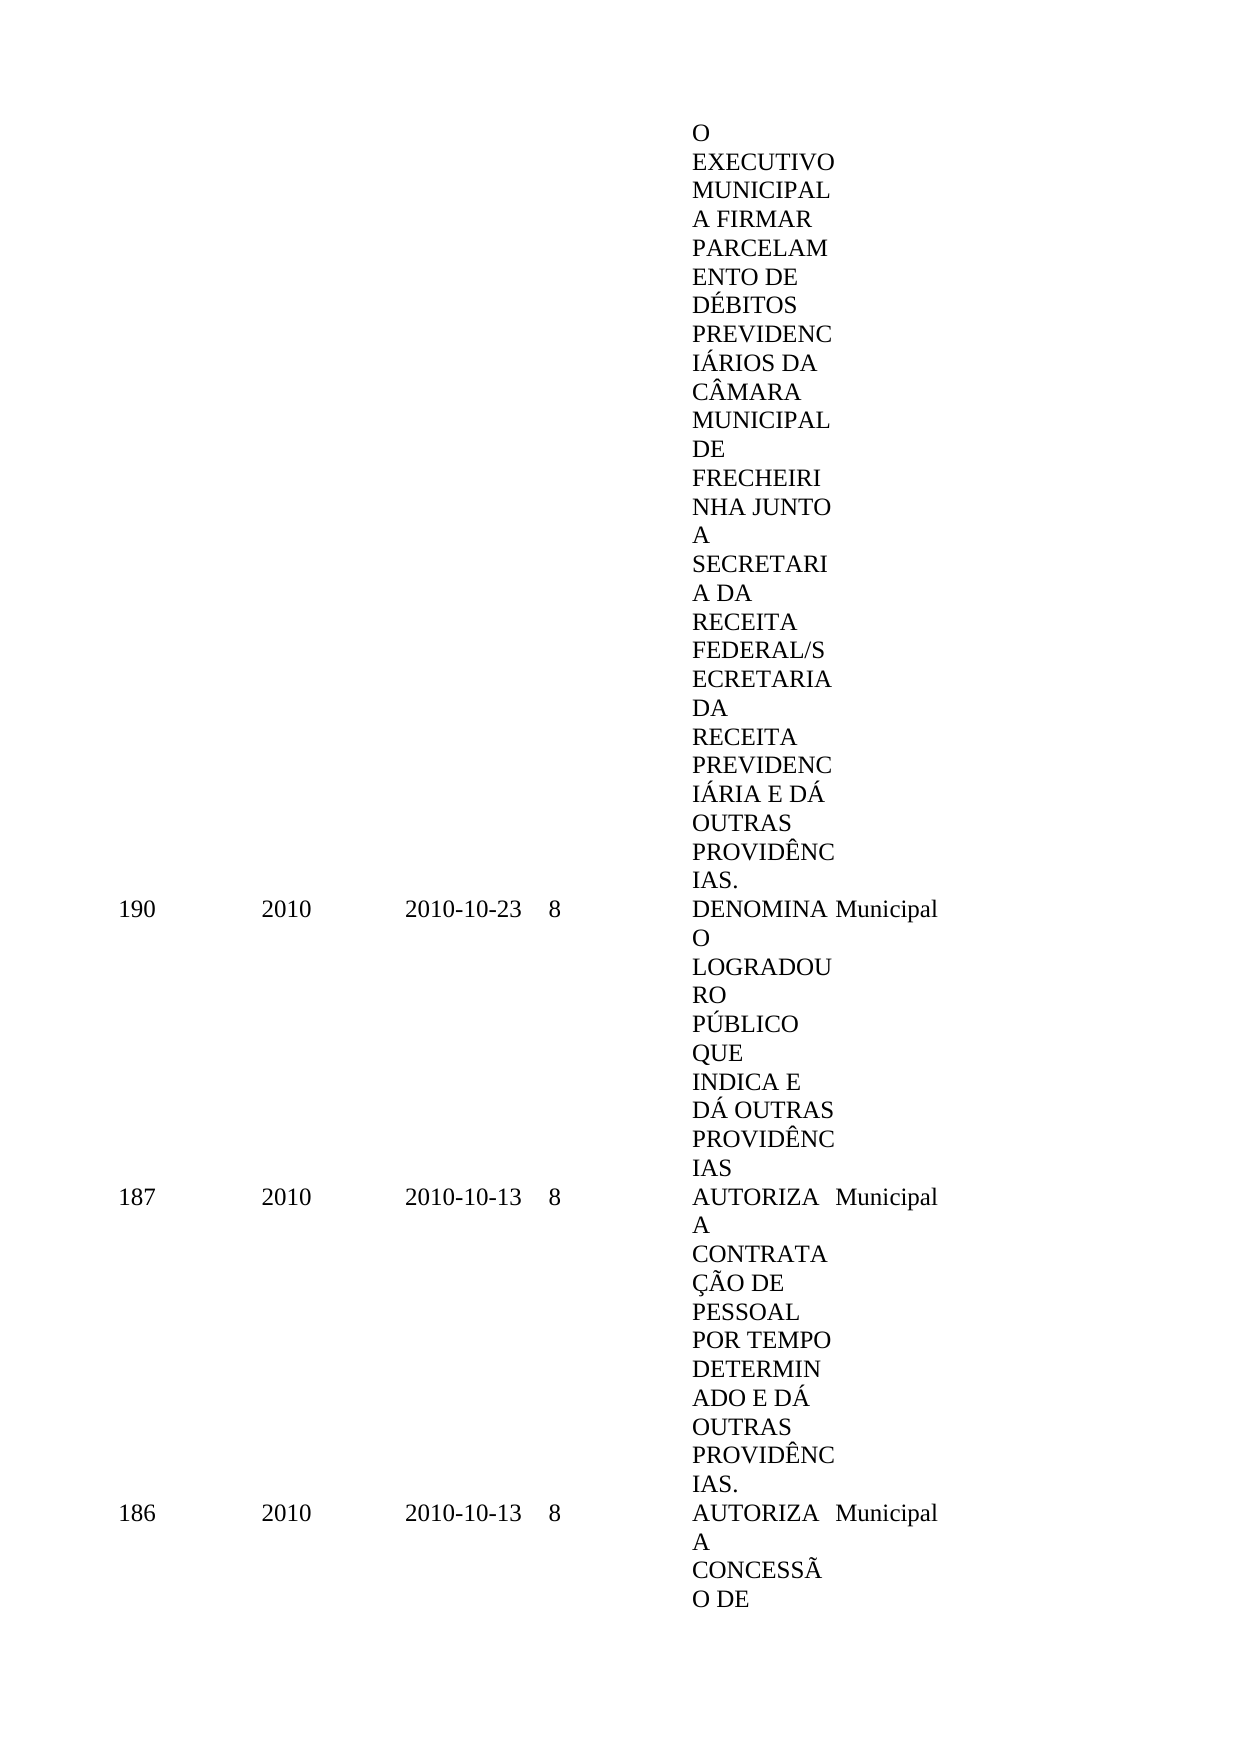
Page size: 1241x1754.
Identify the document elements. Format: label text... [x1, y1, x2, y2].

table_cell 2010-10-13 [405, 1182, 548, 1498]
table_cell AUTORIZA A CONCESSÃO DE [692, 1498, 835, 1613]
table_cell [979, 1498, 1122, 1613]
table_cell O EXECUTIVO MUNICIPAL A FIRMAR PARCELAMENTO DE DÉBITOS PREVIDENCIÁRIOS DA CÂMARA MUNICIPAL DE FRECHEIRINHA JUNTO A SECRETARIA DA RECEITA FEDERAL/SECRETARIA DA RECEITA PREVIDENCIÁRIA E DÁ OUTRAS PROVIDÊNCIAS. [692, 118, 835, 894]
table_cell 2010-10-23 [405, 894, 548, 1182]
table_cell [979, 894, 1122, 1182]
table_cell [979, 118, 1122, 894]
table_cell [548, 118, 692, 894]
table_cell 8 [548, 1498, 692, 1613]
table_cell 187 [118, 1182, 261, 1498]
table_cell 2010-10-13 [405, 1498, 548, 1613]
table_cell [835, 118, 979, 894]
table_cell [979, 1182, 1122, 1498]
table_cell 2010 [261, 894, 405, 1182]
table_cell [118, 118, 261, 894]
table_cell Municipal [835, 1182, 979, 1498]
table_cell [261, 118, 405, 894]
table_cell Municipal [835, 894, 979, 1182]
table_cell 186 [118, 1498, 261, 1613]
table_cell AUTORIZA A CONTRATAÇÃO DE PESSOAL POR TEMPO DETERMINADO E DÁ OUTRAS PROVIDÊNCIAS. [692, 1182, 835, 1498]
table_cell 8 [548, 1182, 692, 1498]
table_cell Municipal [835, 1498, 979, 1613]
table_cell 2010 [261, 1498, 405, 1613]
table_cell [405, 118, 548, 894]
table_cell DENOMINA O LOGRADOURO PÚBLICO QUE INDICA E DÁ OUTRAS PROVIDÊNCIAS [692, 894, 835, 1182]
table_cell 8 [548, 894, 692, 1182]
table_cell 190 [118, 894, 261, 1182]
table_cell 2010 [261, 1182, 405, 1498]
